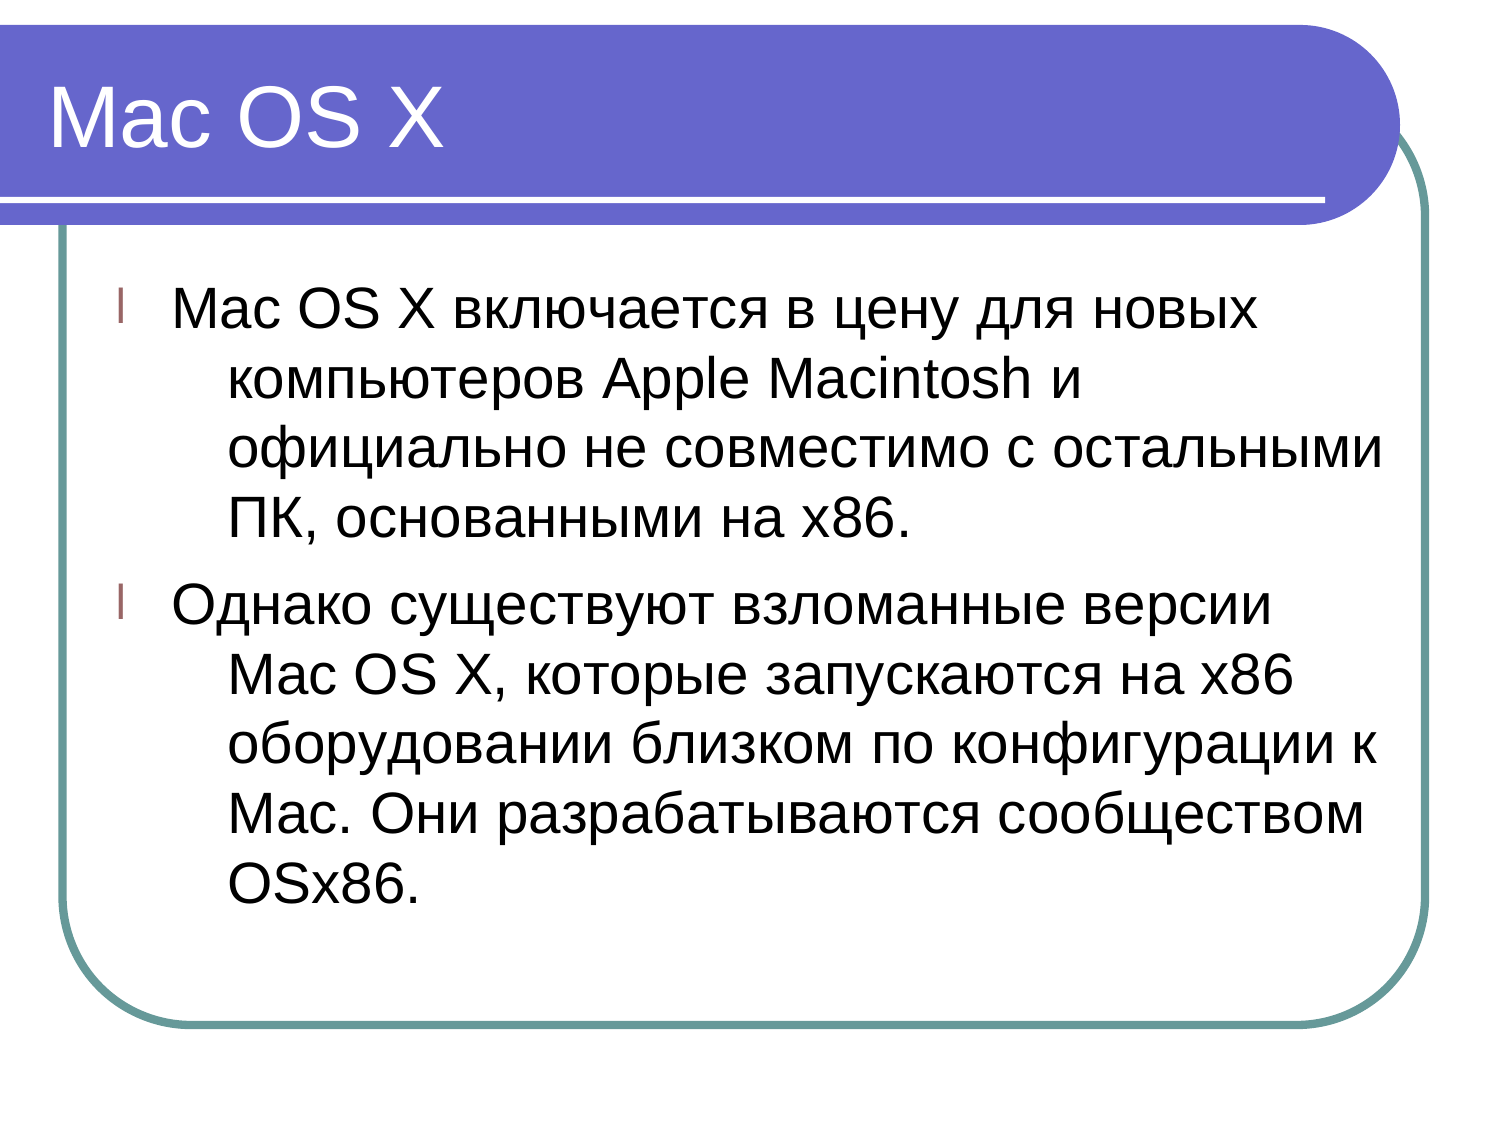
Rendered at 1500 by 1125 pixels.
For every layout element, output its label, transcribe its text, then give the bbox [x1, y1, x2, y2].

list Mac OS X включается в цену для новых компьютеров Apple Macintosh и официально не совместимо с остальными ПК, основанными на x86. Однако существуют взломанные версии Mac OS X, которые запускаются на x86 оборудовании близком по конфигурации к Mac. Они разрабатываются сообществом OSx86. [99, 262, 1400, 988]
title Mac OS X [32, 37, 1347, 188]
